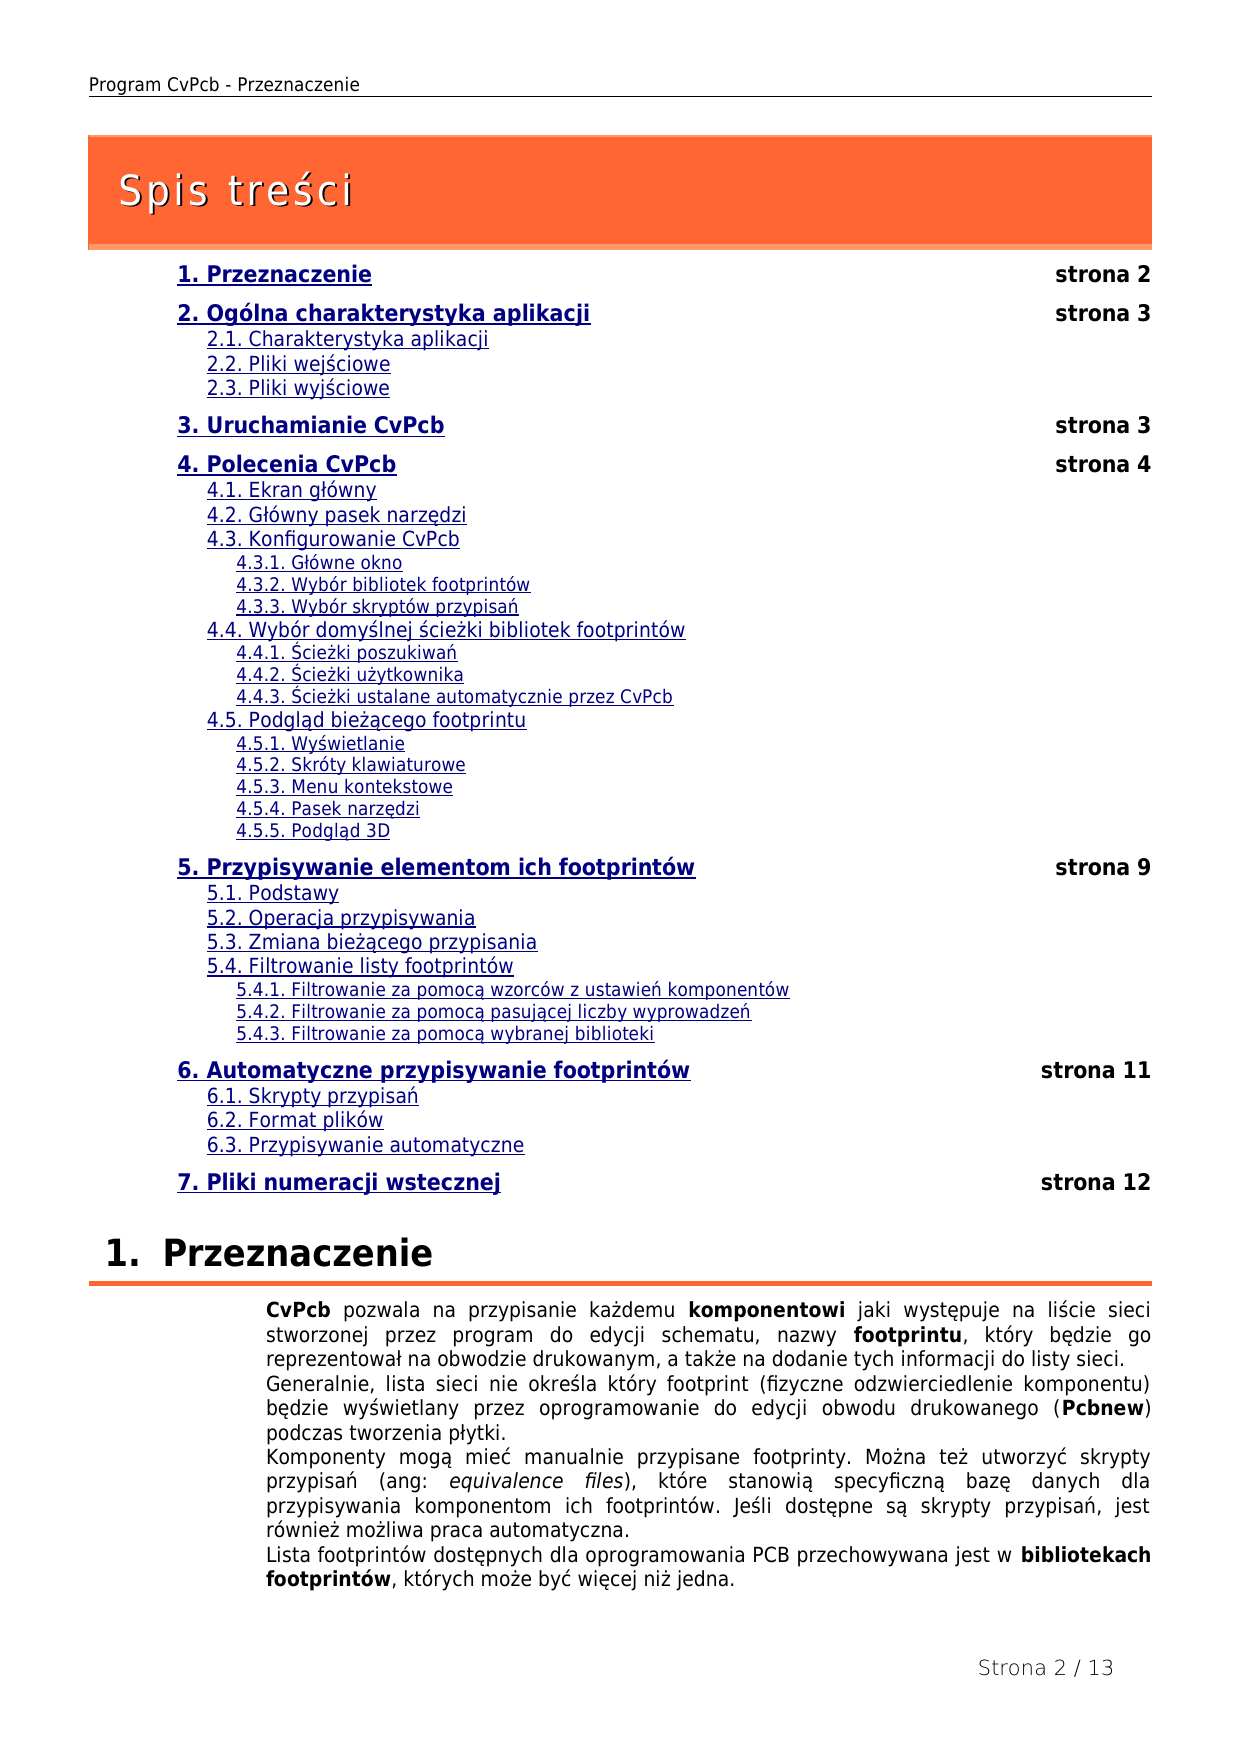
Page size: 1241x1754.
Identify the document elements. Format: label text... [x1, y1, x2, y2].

text 4.2. Główny pasek narzędzi [207, 503, 1152, 527]
text 4.5. Podgląd bieżącego footprintu [207, 708, 1152, 732]
text 4.5.4. Pasek narzędzi [236, 798, 1152, 820]
text 4.4.2. Ścieżki użytkownika [236, 664, 1152, 686]
text 4.4. Wybór domyślnej ścieżki bibliotek footprintów [207, 617, 1152, 642]
text 4.3.2. Wybór bibliotek footprintów [236, 573, 1152, 596]
text 6.1. Skrypty przypisań [207, 1084, 1152, 1108]
text 6.2. Format plików [207, 1108, 1152, 1133]
text 4.1. Ekran główny [207, 478, 1152, 503]
text 2.2. Pliki wejściowe [207, 352, 1152, 376]
text Komponenty mogą mieć manualnie przypisane footprinty. Można też utworzyć skrypty przypisań (ang: equivalence files), które stanowią specyficzną bazę danych dla przypisywania komponentom ich footprintów. Jeśli dostępne są skrypty przypisań, jest również możliwa praca automatyczna. [266, 1445, 1152, 1543]
text 5.1. Podstawy [207, 881, 1152, 906]
text 4.5.5. Podgląd 3D [236, 820, 1152, 842]
text 4.3. Konfigurowanie CvPcb [207, 527, 1152, 552]
text 4.4.3. Ścieżki ustalane automatycznie przez CvPcb [236, 686, 1152, 708]
text 5.4.1. Filtrowanie za pomocą wzorców z ustawień komponentów [236, 979, 1152, 1001]
text 2.1. Charakterystyka aplikacji [207, 327, 1152, 352]
text 4.5.1. Wyświetlanie [236, 732, 1152, 754]
text 6. Automatyczne przypisywanie footprintów strona 11 [177, 1057, 1152, 1084]
text 4.3.1. Główne okno [236, 552, 1152, 573]
subtitle Spis treści [88, 136, 1152, 250]
text 2. Ogólna charakterystyka aplikacji strona 3 [177, 300, 1152, 327]
text 5.3. Zmiana bieżącego przypisania [207, 930, 1152, 954]
text 4.5.3. Menu kontekstowe [236, 776, 1152, 798]
text 4. Polecenia CvPcb strona 4 [177, 451, 1152, 478]
text 7. Pliki numeracji wstecznej strona 12 [177, 1169, 1152, 1196]
text 5.4.3. Filtrowanie za pomocą wybranej biblioteki [236, 1023, 1152, 1045]
text CvPcb pozwala na przypisanie każdemu komponentowi jaki występuje na liście sieci stworzonej przez program do edycji schematu, nazwy footprintu, który będzie go reprezentował na obwodzie drukowanym, a także na dodanie tych informacji do listy sieci. [266, 1298, 1152, 1372]
text 4.3.3. Wybór skryptów przypisań [236, 596, 1152, 617]
text 2.3. Pliki wyjściowe [207, 376, 1152, 401]
text 5.4. Filtrowanie listy footprintów [207, 954, 1152, 979]
text Generalnie, lista sieci nie określa który footprint (fizyczne odzwierciedlenie komponentu) będzie wyświetlany przez oprogramowanie do edycji obwodu drukowanego (Pcbnew) podczas tworzenia płytki. [266, 1372, 1152, 1445]
text 5.4.2. Filtrowanie za pomocą pasującej liczby wyprowadzeń [236, 1001, 1152, 1023]
text 5. Przypisywanie elementom ich footprintów strona 9 [177, 854, 1152, 881]
text 4.5.2. Skróty klawiaturowe [236, 754, 1152, 776]
text 6.3. Przypisywanie automatyczne [207, 1133, 1152, 1157]
text Lista footprintów dostępnych dla oprogramowania PCB przechowywana jest w bibliotekach footprintów, których może być więcej niż jedna. [266, 1543, 1152, 1592]
subtitle Przeznaczenie [88, 1225, 1152, 1286]
text 1. Przeznaczenie strona 2 [177, 261, 1152, 288]
text 3. Uruchamianie CvPcb strona 3 [177, 412, 1152, 439]
text 4.4.1. Ścieżki poszukiwań [236, 642, 1152, 664]
text 5.2. Operacja przypisywania [207, 906, 1152, 930]
